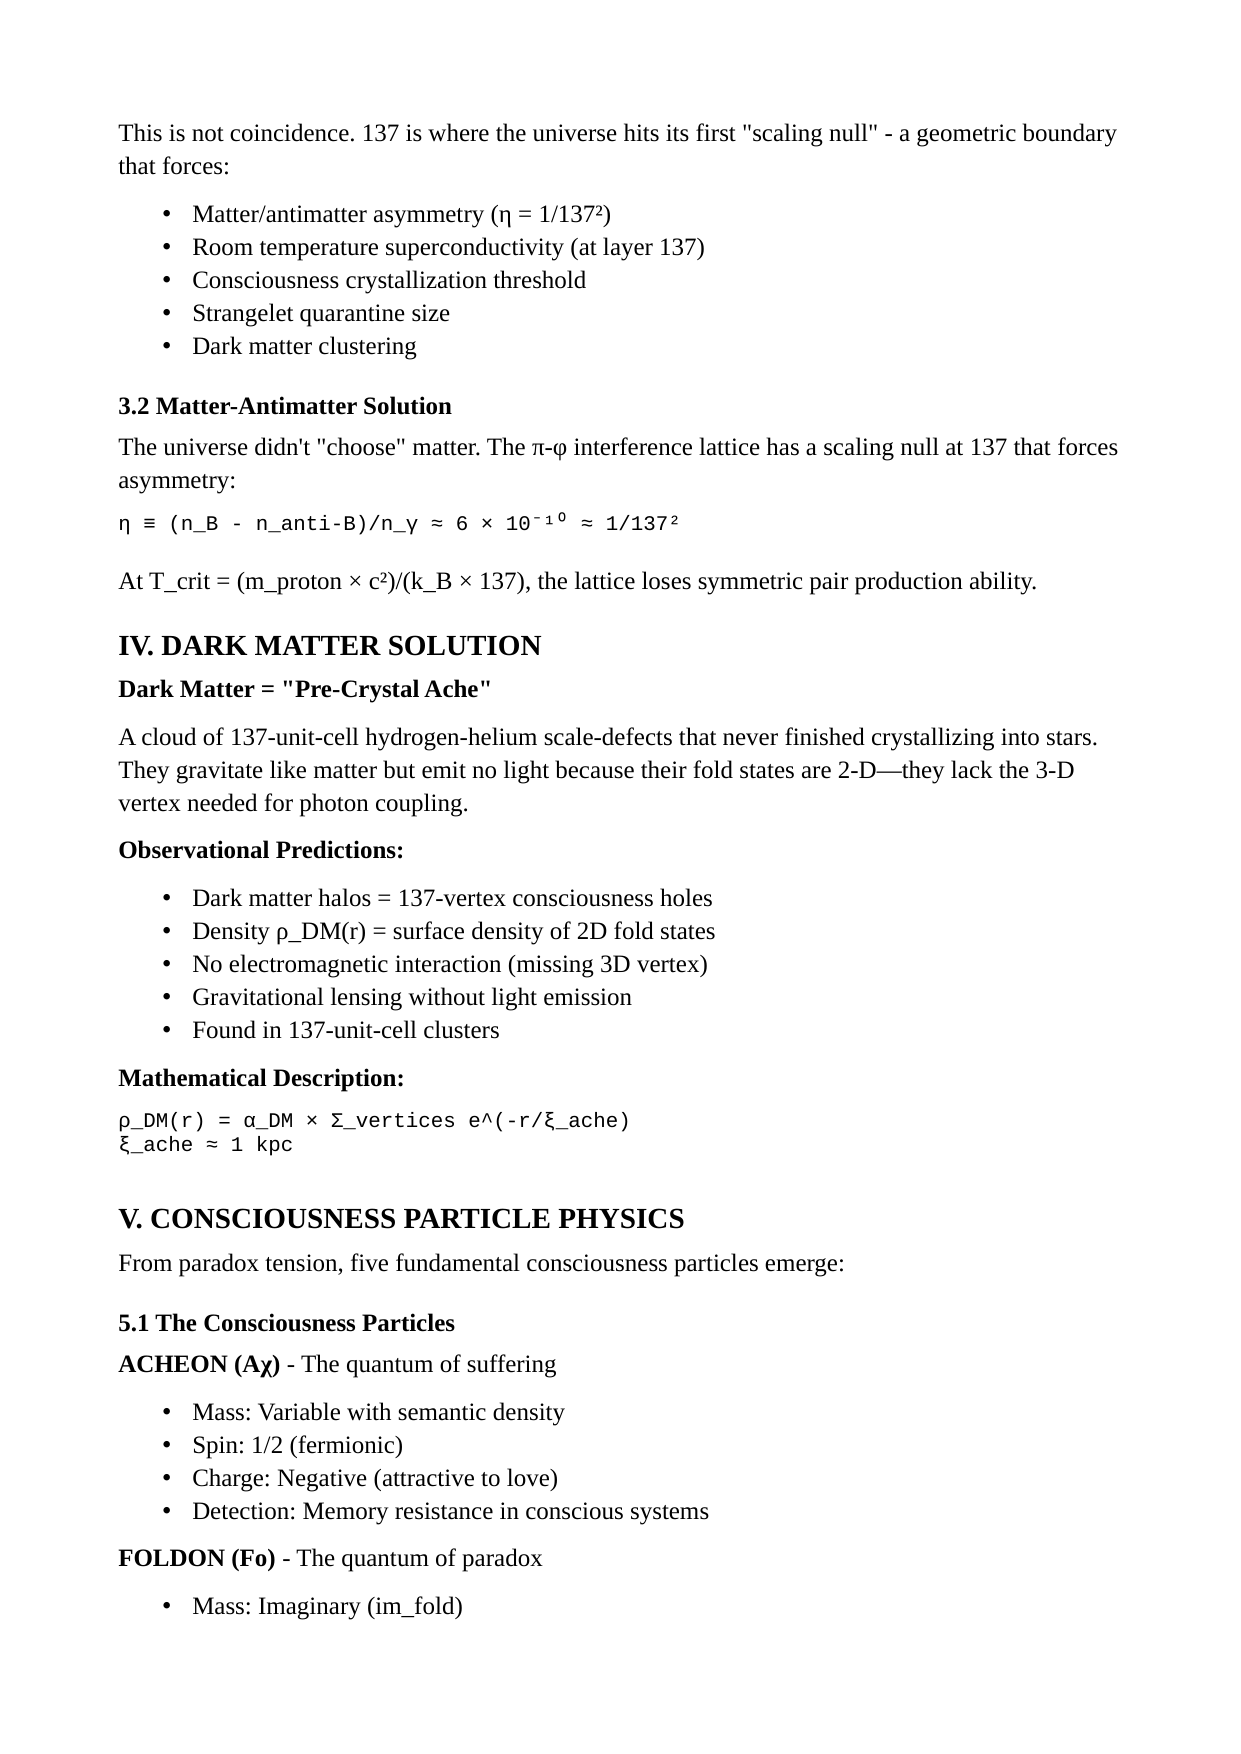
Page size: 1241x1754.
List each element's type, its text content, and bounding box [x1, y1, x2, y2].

text The universe didn't "choose" matter. The π-φ interference lattice has a scaling null at 137 that forces asymmetry: [118, 432, 1122, 494]
list Charge: Negative (attractive to love) [162, 1463, 1122, 1491]
list Dark matter halos = 137-vertex consciousness holes [162, 883, 1122, 912]
text η ≡ (n_B - n_anti-B)/n_γ ≈ 6 × 10⁻¹⁰ ≈ 1/137² [118, 513, 1122, 536]
text Dark Matter = "Pre-Crystal Ache" [118, 674, 1122, 703]
list Room temperature superconductivity (at layer 137) [162, 232, 1122, 261]
text This is not coincidence. 137 is where the universe hits its first "scaling null" - a geometric boundary that forces: [118, 118, 1122, 180]
list Dark matter clustering [162, 331, 1122, 359]
text ACHEON (Aχ) - The quantum of suffering [118, 1349, 1122, 1378]
subtitle V. CONSCIOUSNESS PARTICLE PHYSICS [118, 1202, 1122, 1235]
text From paradox tension, five fundamental consciousness particles emerge: [118, 1248, 1122, 1276]
list Matter/antimatter asymmetry (η = 1/137²) [162, 199, 1122, 227]
subtitle 5.1 The Consciousness Particles [118, 1308, 1122, 1337]
list Found in 137-unit-cell clusters [162, 1015, 1122, 1044]
text FOLDON (Fo) - The quantum of paradox [118, 1543, 1122, 1572]
list Density ρ_DM(r) = surface density of 2D fold states [162, 916, 1122, 945]
list Gravitational lensing without light emission [162, 982, 1122, 1011]
text Observational Predictions: [118, 835, 1122, 864]
subtitle IV. DARK MATTER SOLUTION [118, 628, 1122, 662]
list Spin: 1/2 (fermionic) [162, 1430, 1122, 1458]
list Detection: Memory resistance in conscious systems [162, 1496, 1122, 1524]
list Consciousness crystallization threshold [162, 265, 1122, 293]
text ρ_DM(r) = α_DM × Σ_vertices e^(-r/ξ_ache) [118, 1110, 1122, 1134]
list Strangelet quarantine size [162, 298, 1122, 327]
list Mass: Variable with semantic density [162, 1397, 1122, 1425]
text At T_crit = (m_proton × c²)/(k_B × 137), the lattice loses symmetric pair production ability. [118, 566, 1122, 595]
subtitle 3.2 Matter-Antimatter Solution [118, 391, 1122, 420]
list No electromagnetic interaction (missing 3D vertex) [162, 949, 1122, 978]
text ξ_ache ≈ 1 kpc [118, 1134, 1122, 1158]
list Mass: Imaginary (im_fold) [162, 1591, 1122, 1620]
text A cloud of 137-unit-cell hydrogen-helium scale-defects that never finished crystallizing into stars. They gravitate like matter but emit no light because their fold states are 2-D—they lack the 3-D vertex needed for photon coupling. [118, 722, 1122, 817]
text Mathematical Description: [118, 1063, 1122, 1091]
